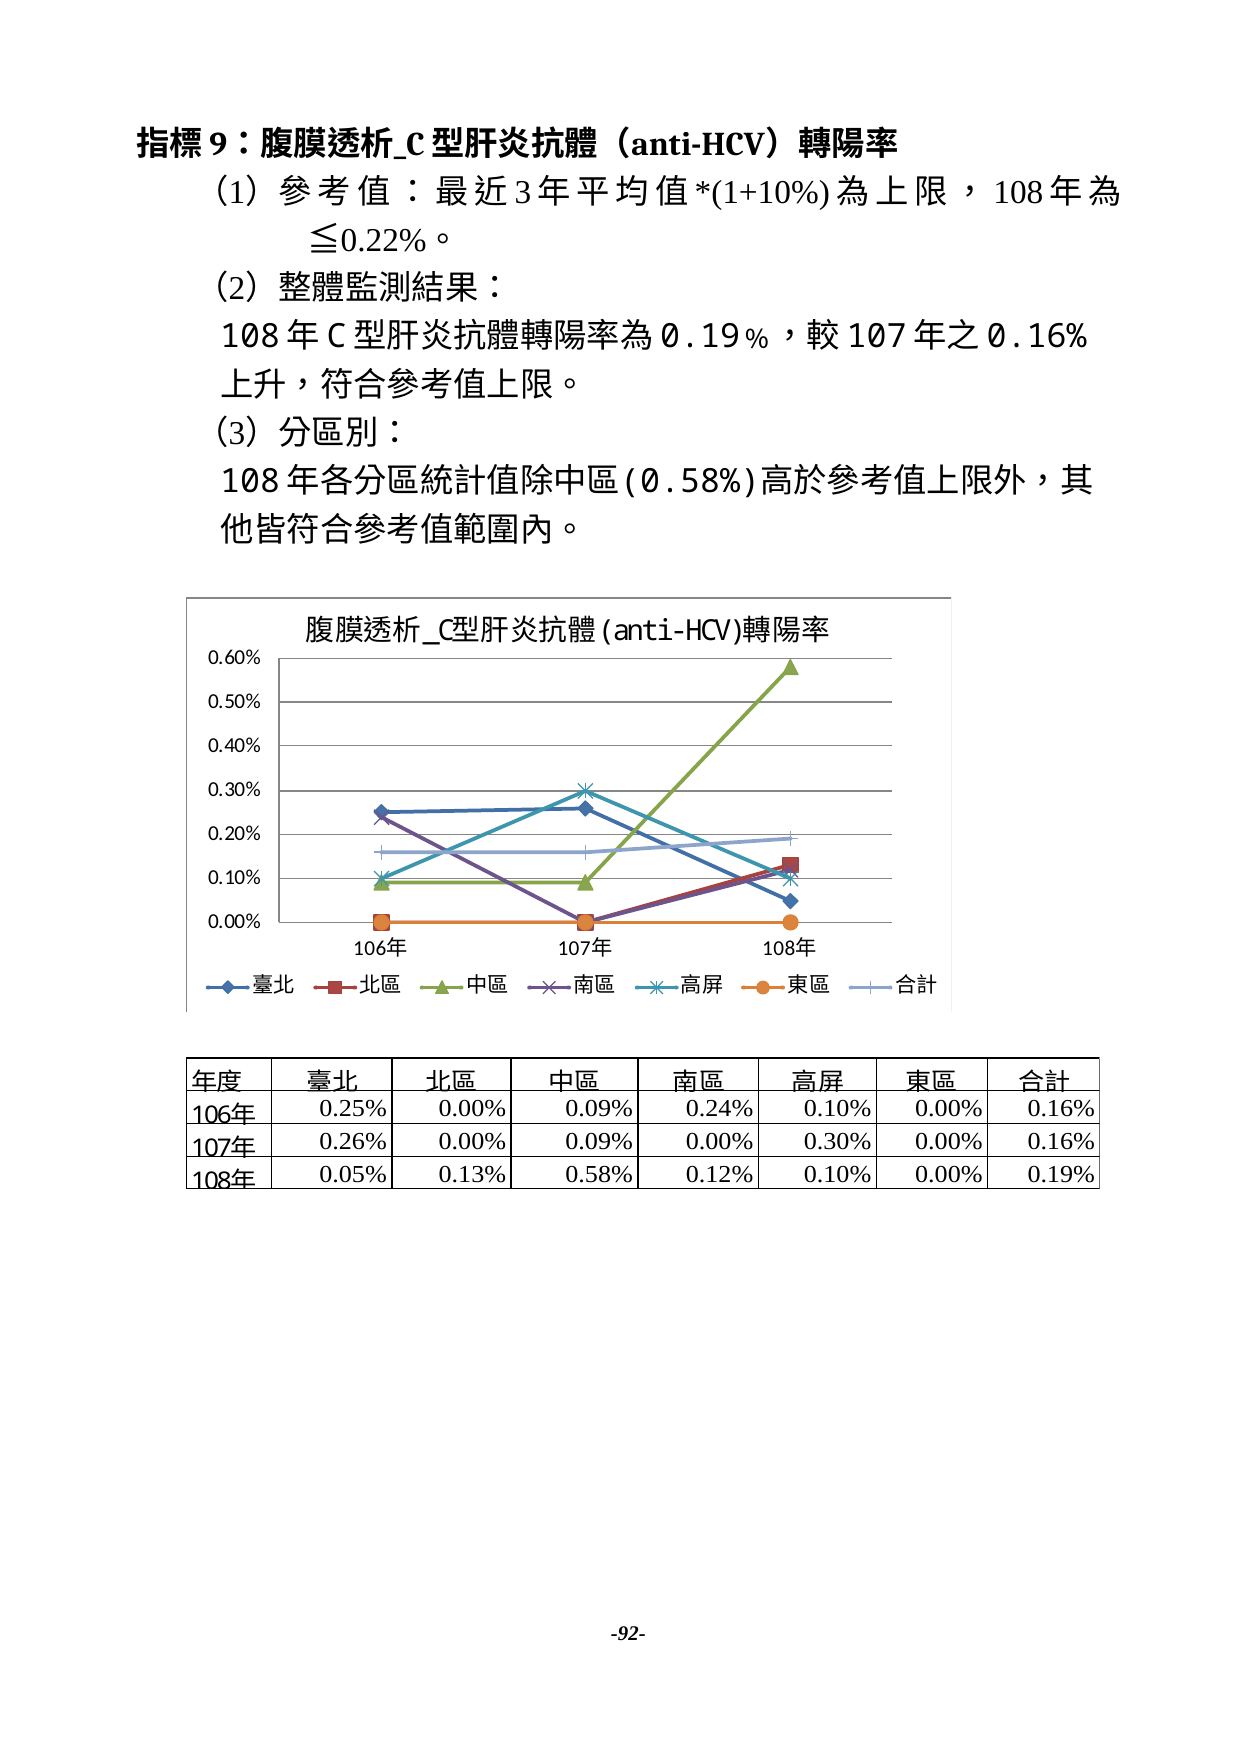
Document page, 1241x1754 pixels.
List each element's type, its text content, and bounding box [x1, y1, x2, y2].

list 整體監測結果： [195, 261, 1122, 309]
list 參考值：最近3年平均值*(1+10%)為上限，108年為≦0.22%。 [195, 164, 1122, 261]
subtitle 指標9：腹膜透析_C型肝炎抗體（anti-HCV）轉陽率 [136, 116, 1122, 164]
text 108年C型肝炎抗體轉陽率為0.19﹪，較107年之0.16%上升，符合參考值上限。 [220, 309, 1111, 406]
list 分區別： [195, 406, 1122, 454]
text 108年各分區統計值除中區(0.58%)高於參考值上限外，其他皆符合參考值範圍內。 [220, 454, 1111, 551]
